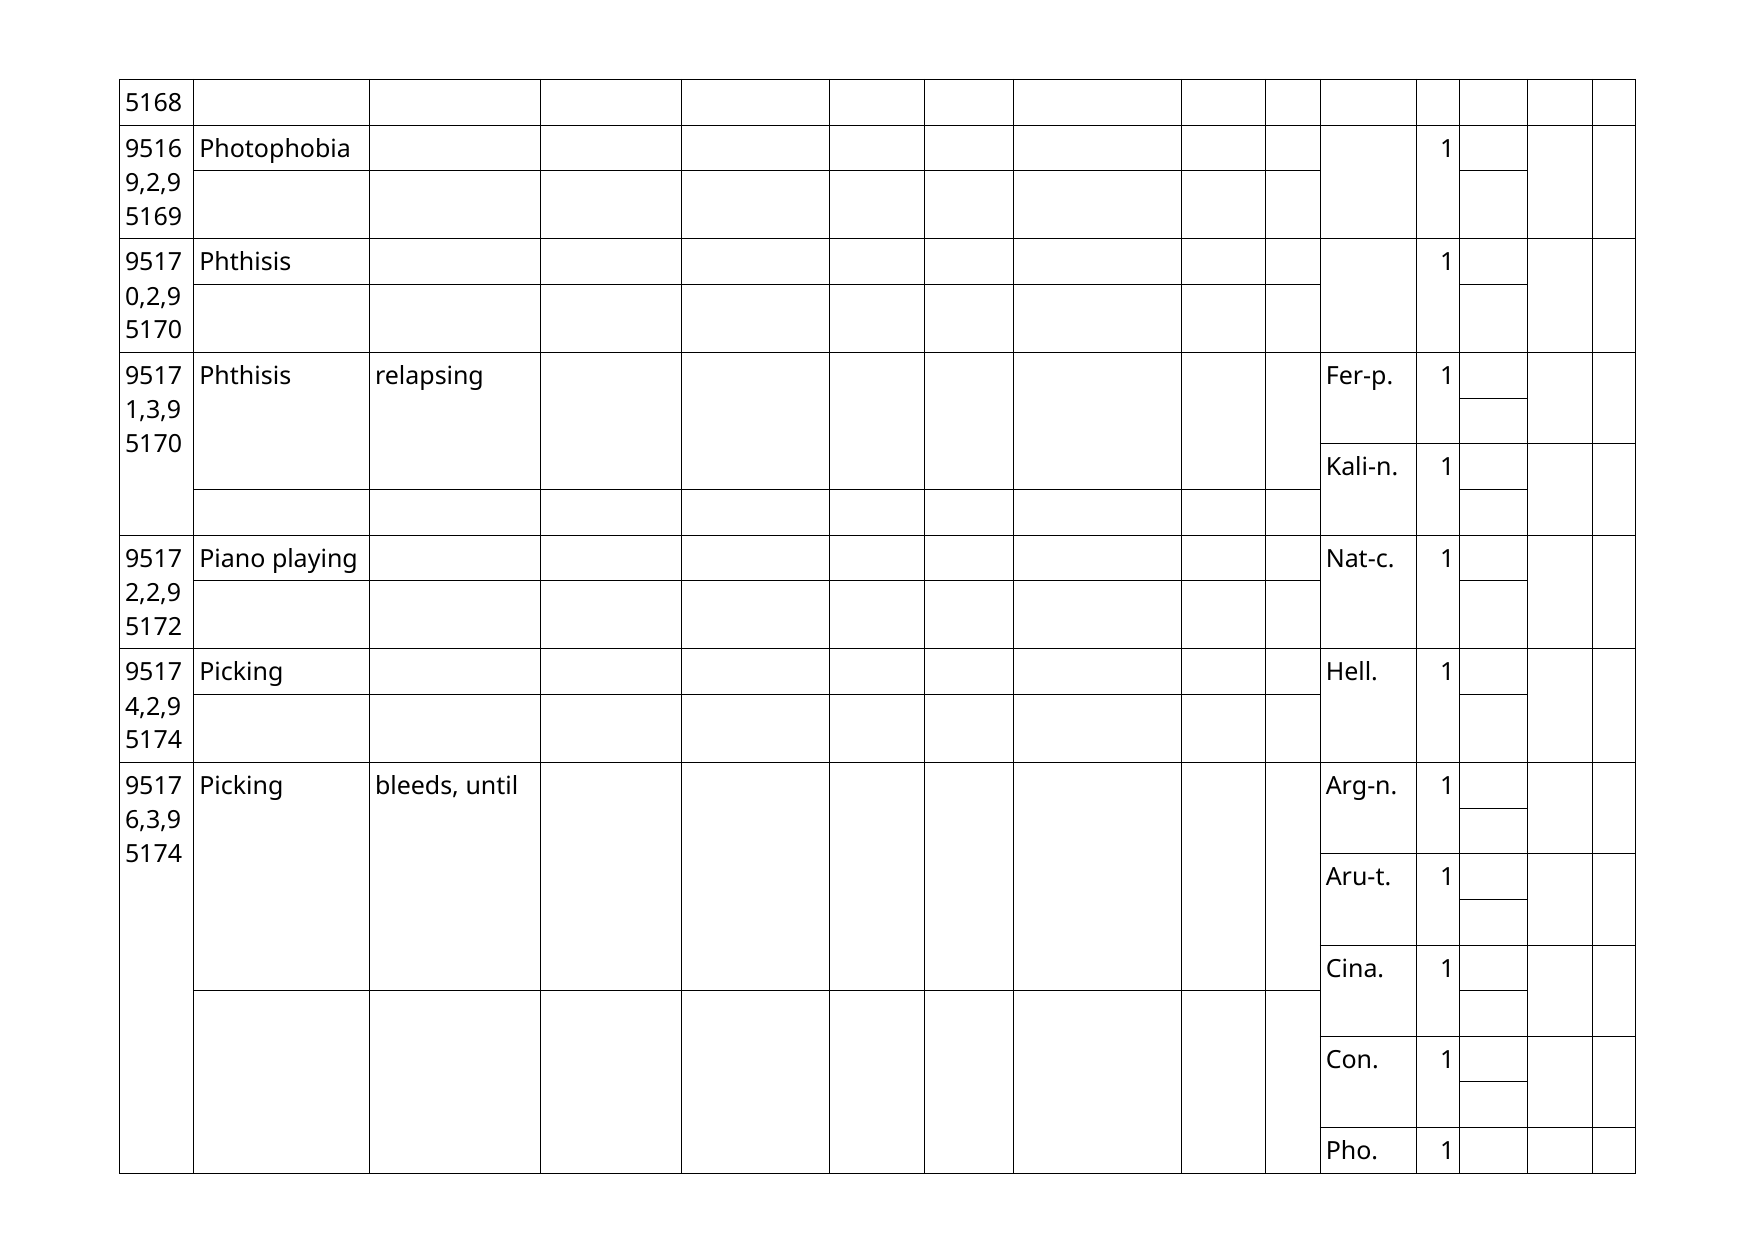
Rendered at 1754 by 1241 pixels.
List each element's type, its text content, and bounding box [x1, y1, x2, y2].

table_cell 95170,2,95170 [120, 239, 193, 352]
table_cell [1528, 1037, 1592, 1127]
table_cell [682, 285, 829, 352]
table_cell [830, 695, 924, 762]
table_cell [1460, 946, 1527, 990]
table_cell [925, 490, 1013, 534]
table_cell [370, 171, 540, 238]
table_cell [1460, 1128, 1527, 1173]
table_cell [1014, 991, 1181, 1173]
table_cell [1182, 239, 1265, 284]
table_cell [830, 126, 924, 170]
table_cell [1321, 80, 1416, 124]
table_cell [370, 695, 540, 762]
table_cell [1528, 763, 1592, 853]
table_cell [370, 991, 540, 1173]
table_cell Con. [1321, 1037, 1416, 1127]
table_cell 1 [1417, 536, 1459, 648]
table_cell [1460, 900, 1527, 944]
table_cell [682, 581, 829, 648]
table_cell bleeds, until [370, 763, 540, 990]
table_cell [1182, 581, 1265, 648]
table_cell [1182, 353, 1265, 489]
table_cell [830, 353, 924, 489]
table_cell [830, 991, 924, 1173]
table_cell Pho. [1321, 1128, 1416, 1173]
table_cell [194, 695, 369, 762]
table_cell [1593, 1128, 1635, 1173]
table_cell [682, 353, 829, 489]
table_cell [1266, 763, 1320, 990]
table_cell [1014, 239, 1181, 284]
table_cell [925, 126, 1013, 170]
table_cell [1014, 285, 1181, 352]
table_cell 95176,3,95174 [120, 763, 193, 1173]
table_cell [1266, 991, 1320, 1173]
table_cell [1266, 581, 1320, 648]
table_cell [925, 991, 1013, 1173]
table_cell [1593, 444, 1635, 534]
table_cell [1321, 239, 1416, 352]
table_cell 1 [1417, 1037, 1459, 1127]
table_cell [1593, 239, 1635, 352]
table_cell [925, 649, 1013, 694]
table_cell [1460, 490, 1527, 534]
table_cell 95171,3,95170 [120, 353, 193, 534]
table_cell [925, 581, 1013, 648]
table_cell [1266, 353, 1320, 489]
table_cell [1266, 695, 1320, 762]
table_cell [1014, 490, 1181, 534]
table_cell Fer-p. [1321, 353, 1416, 443]
table_cell [1460, 536, 1527, 580]
table_cell [682, 991, 829, 1173]
table_cell [1266, 490, 1320, 534]
table_cell [541, 649, 681, 694]
table_cell Photophobia [194, 126, 369, 170]
table_cell [925, 353, 1013, 489]
table_cell [1528, 126, 1592, 238]
table_cell [541, 171, 681, 238]
table_cell [194, 285, 369, 352]
table_cell 1 [1417, 1128, 1459, 1173]
table_cell [1460, 763, 1527, 808]
table_cell [194, 490, 369, 534]
table_cell [541, 353, 681, 489]
table_cell [1266, 80, 1320, 124]
table_cell [541, 285, 681, 352]
table_cell [194, 171, 369, 238]
table_cell [1182, 649, 1265, 694]
table_cell [370, 126, 540, 170]
table_cell [194, 80, 369, 124]
table_cell 1 [1417, 763, 1459, 853]
table_cell [830, 581, 924, 648]
table_cell [1460, 1082, 1527, 1127]
table_cell [682, 239, 829, 284]
table_cell [1182, 695, 1265, 762]
table_cell 1 [1417, 854, 1459, 944]
table_cell [370, 490, 540, 534]
table_cell [541, 490, 681, 534]
table_cell [370, 649, 540, 694]
table_cell [1460, 80, 1527, 124]
table_cell [1321, 126, 1416, 238]
table_cell [925, 763, 1013, 990]
table_cell [541, 80, 681, 124]
table_cell [541, 991, 681, 1173]
table_cell [1593, 649, 1635, 762]
table_cell [541, 581, 681, 648]
table_cell [1182, 80, 1265, 124]
table_cell [1014, 695, 1181, 762]
table_cell 95174,2,95174 [120, 649, 193, 762]
table_cell [1593, 763, 1635, 853]
table_cell [1460, 126, 1527, 170]
table_cell [1460, 809, 1527, 853]
table_cell [1182, 536, 1265, 580]
table_cell [1266, 536, 1320, 580]
table_cell [1460, 854, 1527, 899]
table_cell [1182, 991, 1265, 1173]
table_cell [541, 695, 681, 762]
table_cell [1014, 649, 1181, 694]
table_cell [194, 991, 369, 1173]
table_cell 1 [1417, 126, 1459, 238]
table_cell [1460, 991, 1527, 1036]
table_cell [1014, 80, 1181, 124]
table_cell 5168 [120, 80, 193, 124]
table_cell [925, 536, 1013, 580]
table_cell [1528, 1128, 1592, 1173]
table_cell [925, 171, 1013, 238]
table_cell 95172,2,95172 [120, 536, 193, 648]
table_cell Kali-n. [1321, 444, 1416, 534]
table_cell [1593, 126, 1635, 238]
table_cell [1528, 444, 1592, 534]
table_cell [1460, 444, 1527, 489]
table_cell [1266, 171, 1320, 238]
table_cell [1460, 1037, 1527, 1081]
table_cell [830, 171, 924, 238]
table_cell [370, 80, 540, 124]
table_cell [1182, 126, 1265, 170]
table_cell Hell. [1321, 649, 1416, 762]
table_cell [1460, 695, 1527, 762]
table_cell [1460, 649, 1527, 694]
table_cell relapsing [370, 353, 540, 489]
table_cell [1014, 763, 1181, 990]
table_cell [682, 171, 829, 238]
table_cell [1593, 1037, 1635, 1127]
table_cell Phthisis [194, 353, 369, 489]
table_cell [1014, 171, 1181, 238]
table_cell [1528, 649, 1592, 762]
table_cell [1593, 946, 1635, 1036]
table_cell [1014, 126, 1181, 170]
table_cell [370, 239, 540, 284]
table_cell [1014, 536, 1181, 580]
table_cell [682, 126, 829, 170]
table_cell [1182, 763, 1265, 990]
table_cell [925, 285, 1013, 352]
table_cell [1528, 239, 1592, 352]
table_cell [682, 490, 829, 534]
table_cell [370, 536, 540, 580]
table_cell [925, 80, 1013, 124]
table_cell 1 [1417, 353, 1459, 443]
table_cell [1593, 80, 1635, 124]
table_cell [1528, 536, 1592, 648]
table_cell [194, 581, 369, 648]
table_cell Picking [194, 649, 369, 694]
table_cell [1593, 536, 1635, 648]
table_cell [541, 239, 681, 284]
table_cell [541, 536, 681, 580]
table_cell [1014, 353, 1181, 489]
table_cell [541, 126, 681, 170]
table_cell [1593, 854, 1635, 944]
table_cell [1266, 126, 1320, 170]
table_cell [830, 490, 924, 534]
table_cell [1266, 649, 1320, 694]
table_cell [682, 80, 829, 124]
table_cell [925, 239, 1013, 284]
table_cell [1460, 171, 1527, 238]
table_cell [1266, 239, 1320, 284]
table_cell [1528, 946, 1592, 1036]
table_cell [1266, 285, 1320, 352]
table_cell [1460, 353, 1527, 398]
table_cell [830, 763, 924, 990]
table_cell [1460, 239, 1527, 284]
table_cell [1593, 353, 1635, 443]
table_cell [682, 763, 829, 990]
table_cell [1460, 285, 1527, 352]
table_cell 1 [1417, 946, 1459, 1036]
table_cell [830, 80, 924, 124]
table_cell Nat-c. [1321, 536, 1416, 648]
table_cell [830, 536, 924, 580]
table_cell [1460, 399, 1527, 443]
table_cell [370, 285, 540, 352]
table_cell [1014, 581, 1181, 648]
table_cell [925, 695, 1013, 762]
table_cell [1528, 80, 1592, 124]
table_cell [1417, 80, 1459, 124]
table_cell [830, 649, 924, 694]
table_cell 1 [1417, 649, 1459, 762]
table_cell 95169,2,95169 [120, 126, 193, 238]
table_cell Arg-n. [1321, 763, 1416, 853]
table_cell Aru-t. [1321, 854, 1416, 944]
table_cell [541, 763, 681, 990]
table_cell [830, 285, 924, 352]
table_cell [1460, 581, 1527, 648]
table_cell Phthisis [194, 239, 369, 284]
table_cell 1 [1417, 444, 1459, 534]
table_cell [682, 649, 829, 694]
table_cell [1182, 171, 1265, 238]
table_cell [1182, 490, 1265, 534]
table_cell [370, 581, 540, 648]
table_cell [682, 695, 829, 762]
table_cell 1 [1417, 239, 1459, 352]
table_cell Piano playing [194, 536, 369, 580]
table_cell [1528, 854, 1592, 944]
table_cell Picking [194, 763, 369, 990]
table_cell [1528, 353, 1592, 443]
table_cell [1182, 285, 1265, 352]
table_cell [682, 536, 829, 580]
table_cell Cina. [1321, 946, 1416, 1036]
table_cell [830, 239, 924, 284]
